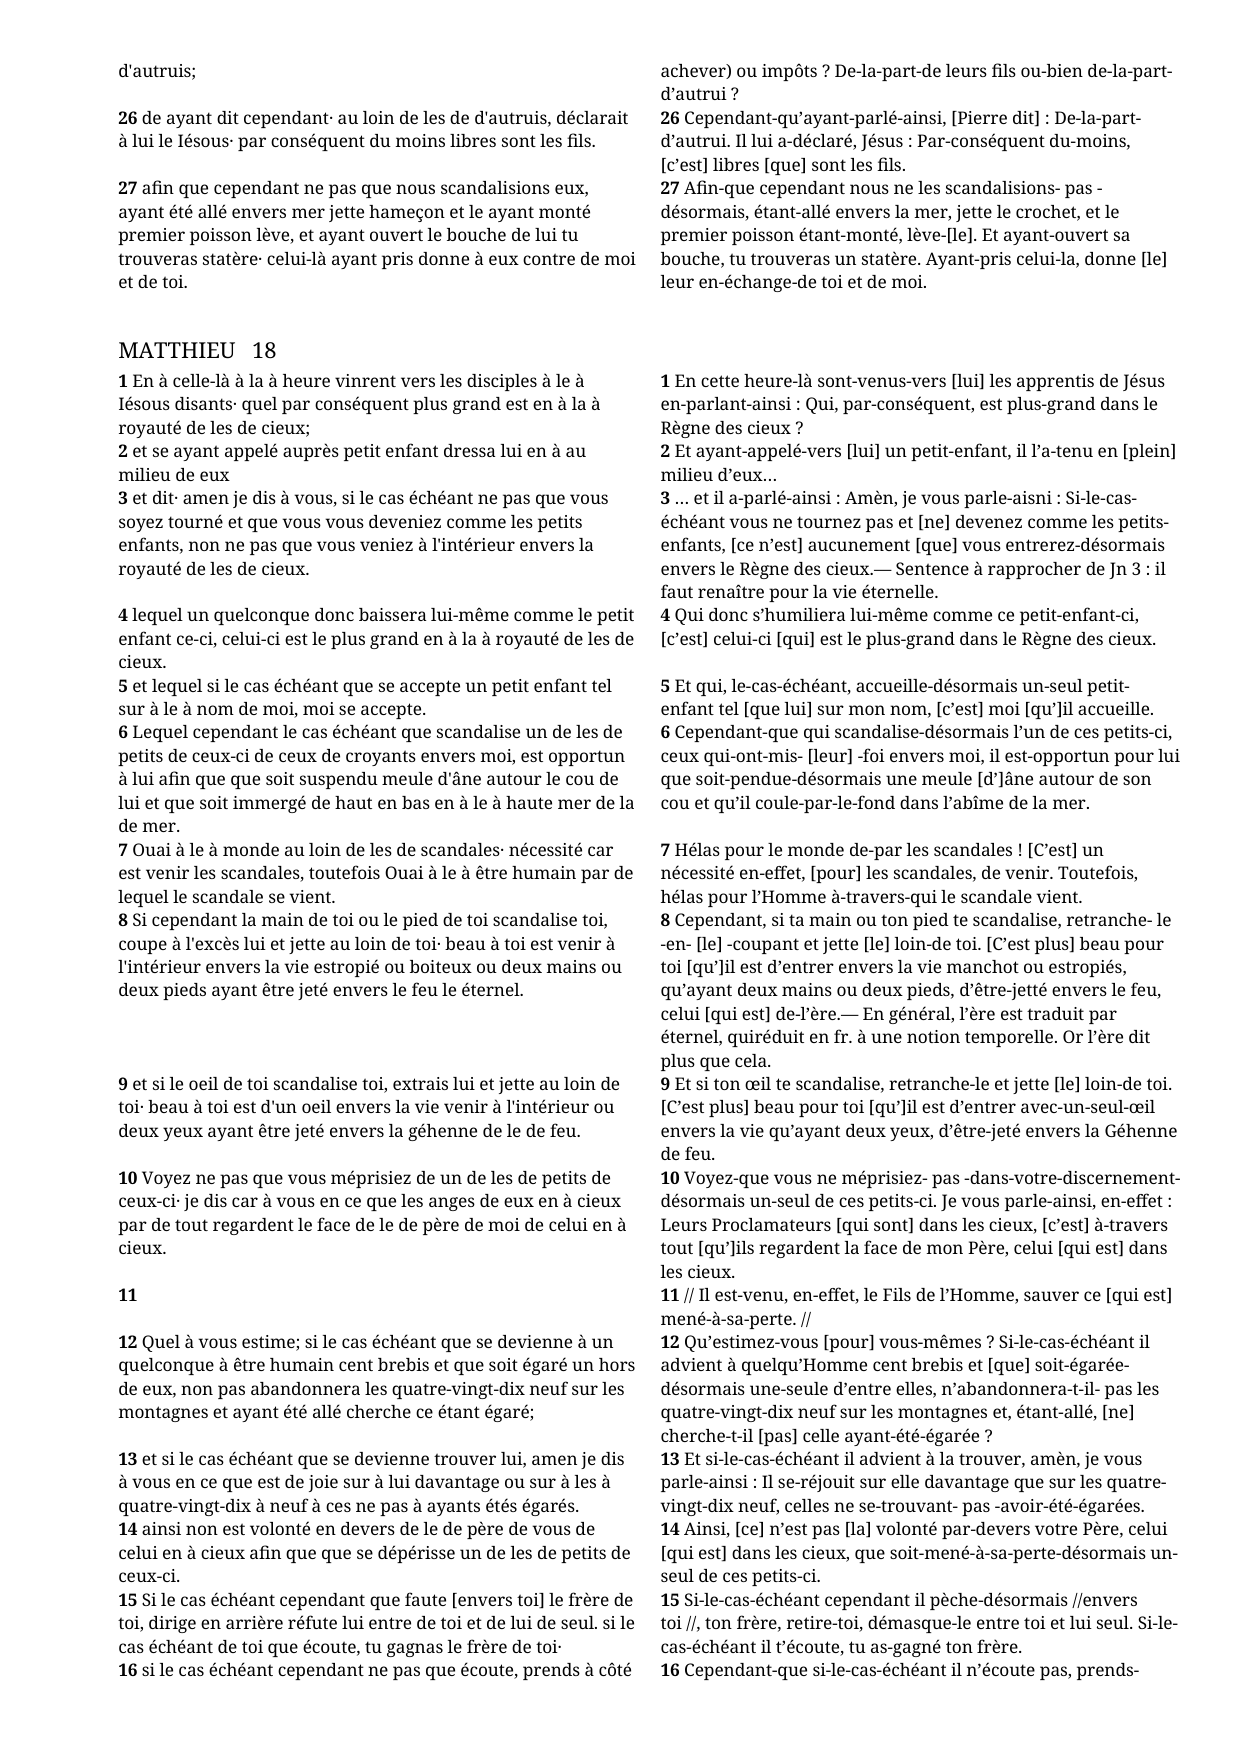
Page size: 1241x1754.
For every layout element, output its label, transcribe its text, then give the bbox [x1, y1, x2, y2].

table_cell 11 [118, 1283, 639, 1330]
table_cell [639, 1588, 660, 1658]
table_cell 11 // Il est-venu, en-effet, le Fils de l’Homme, sauver ce [qui est] mené-à-sa-perte. // [660, 1283, 1181, 1330]
table_cell 4 Qui donc s’humiliera lui-même comme ce petit-enfant-ci, [c’est] celui-ci [qui] est le plus-grand dans le Règne des cieux. [660, 604, 1181, 674]
table_cell [639, 1447, 660, 1517]
table_cell 13 Et si-le-cas-échéant il advient à la trouver, amèn, je vous parle-ainsi : Il se-réjouit sur elle davantage que sur les quatre-vingt-dix neuf, celles ne se-trouvant- pas -avoir-été-égarées. [660, 1447, 1181, 1517]
table_cell 27 afin que cependant ne pas que nous scandalisions eux, ayant été allé envers mer jette hameçon et le ayant monté premier poisson lève, et ayant ouvert le bouche de lui tu trouveras statère· celui-là ayant pris donne à eux contre de moi et de toi. [118, 176, 639, 293]
text MATTHIEU 18 [118, 335, 1181, 365]
table_cell 25 Il a-parlé-ainsi : Oui ! Et étant-allé envers la maison-d’habitation, il [l’]a-devancé-par-avance, Jésus, en-parlant-ainsi : Qu’estimes-tu pour toi-même, Simon ? Les rois de la terre, de-la-part-de qui prennent-ils redevances-à-acquitter (= achever) ou impôts ? De-la-part-de leurs fils ou-bien de-la-part-d’autrui ? [660, 59, 1181, 106]
table_cell 8 Cependant, si ta main ou ton pied te scandalise, retranche- le -en- [le] -coupant et jette [le] loin-de toi. [C’est plus] beau pour toi [qu’]il est d’entrer envers la vie manchot ou estropiés, qu’ayant deux mains ou deux pieds, d’être-jetté envers le feu, celui [qui est] de-l’ère.— En général, l’ère est traduit par éternel, quiréduit en fr. à une notion temporelle. Or l’ère dit plus que cela. [660, 908, 1181, 1072]
table_cell 9 Et si ton œil te scandalise, retranche-le et jette [le] loin-de toi. [C’est plus] beau pour toi [qu’]il est d’entrer avec-un-seul-œil envers la vie qu’ayant deux yeux, d’être-jeté envers la Géhenne de feu. [660, 1072, 1181, 1166]
table_cell 12 Qu’estimez-vous [pour] vous-mêmes ? Si-le-cas-échéant il advient à quelqu’Homme cent brebis et [que] soit-égarée-désormais une-seule d’entre elles, n’abandonnera-t-il- pas les quatre-vingt-dix neuf sur les montagnes et, étant-allé, [ne] cherche-t-il [pas] celle ayant-été-égarée ? [660, 1330, 1181, 1447]
table_cell 6 Cependant-que qui scandalise-désormais l’un de ces petits-ci, ceux qui-ont-mis- [leur] -foi envers moi, il est-opportun pour lui que soit-pendue-désormais une meule [d’]âne autour de son cou et qu’il coule-par-le-fond dans l’abîme de la mer. [660, 721, 1181, 838]
table_cell [639, 1072, 660, 1166]
table_cell 2 et se ayant appelé auprès petit enfant dressa lui en à au milieu de eux [118, 439, 639, 486]
table_cell 4 lequel un quelconque donc baissera lui-même comme le petit enfant ce-ci, celui-ci est le plus grand en à la à royauté de les de cieux. [118, 604, 639, 674]
table_cell [639, 1518, 660, 1588]
table_cell 16 si le cas échéant cependant ne pas que écoute, prends à côté avec de toi encore un ou deux, afin que sur de bouche de deux de témoins ou de trois que soit dressé tout oral· [118, 1658, 639, 1682]
table_cell [639, 674, 660, 721]
table_cell 26 de ayant dit cependant· au loin de les de d'autruis, déclarait à lui le Iésous· par conséquent du moins libres sont les fils. [118, 106, 639, 176]
table_cell 25 dit· oui. et ayant venu envers la maison d'habitation devança d'avance lui le Iésous disant· quel à toi estime, Simon; les rois de la de terre au loin de quels prennent achèvements ou cens; au loin de les de fils de eux ou au loin de les de d'autruis; [118, 59, 639, 106]
table_cell 7 Hélas pour le monde de-par les scandales ! [C’est] un nécessité en-effet, [pour] les scandales, de venir. Toutefois, hélas pour l’Homme à-travers-qui le scandale vient. [660, 838, 1181, 908]
table_cell 2 Et ayant-appelé-vers [lui] un petit-enfant, il l’a-tenu en [plein] milieu d’eux… [660, 439, 1181, 486]
table_cell [639, 908, 660, 1072]
table_cell 8 Si cependant la main de toi ou le pied de toi scandalise toi, coupe à l'excès lui et jette au loin de toi· beau à toi est venir à l'intérieur envers la vie estropié ou boiteux ou deux mains ou deux pieds ayant être jeté envers le feu le éternel. [118, 908, 639, 1072]
table_cell 7 Ouai à le à monde au loin de les de scandales· nécessité car est venir les scandales, toutefois Ouai à le à être humain par de lequel le scandale se vient. [118, 838, 639, 908]
table_cell [639, 1283, 660, 1330]
table_cell [639, 59, 660, 106]
table_cell 26 Cependant-qu’ayant-parlé-ainsi, [Pierre dit] : De-la-part-d’autrui. Il lui a-déclaré, Jésus : Par-conséquent du-moins, [c’est] libres [que] sont les fils. [660, 106, 1181, 176]
table_cell 10 Voyez ne pas que vous méprisiez de un de les de petits de ceux-ci· je dis car à vous en ce que les anges de eux en à cieux par de tout regardent le face de le de père de moi de celui en à cieux. [118, 1166, 639, 1283]
table_cell [639, 439, 660, 486]
table_cell 27 Afin-que cependant nous ne les scandalisions- pas -désormais, étant-allé envers la mer, jette le crochet, et le premier poisson étant-monté, lève-[le]. Et ayant-ouvert sa bouche, tu trouveras un statère. Ayant-pris celui-la, donne [le] leur en-échange-de toi et de moi. [660, 176, 1181, 293]
table_header [639, 369, 660, 439]
table_header 1 En cette heure-là sont-venus-vers [lui] les apprentis de Jésus en-parlant-ainsi : Qui, par-conséquent, est plus-grand dans le Règne des cieux ? [660, 369, 1181, 439]
table_cell 14 Ainsi, [ce] n’est pas [la] volonté par-devers votre Père, celui [qui est] dans les cieux, que soit-mené-à-sa-perte-désormais un-seul de ces petits-ci. [660, 1518, 1181, 1588]
table_cell 6 Lequel cependant le cas échéant que scandalise un de les de petits de ceux-ci de ceux de croyants envers moi, est opportun à lui afin que que soit suspendu meule d'âne autour le cou de lui et que soit immergé de haut en bas en à le à haute mer de la de mer. [118, 721, 639, 838]
table_header 1 En à celle-là à la à heure vinrent vers les disciples à le à Iésous disants· quel par conséquent plus grand est en à la à royauté de les de cieux; [118, 369, 639, 439]
table_cell [639, 1330, 660, 1447]
table_cell 5 et lequel si le cas échéant que se accepte un petit enfant tel sur à le à nom de moi, moi se accepte. [118, 674, 639, 721]
table_cell 3 et dit· amen je dis à vous, si le cas échéant ne pas que vous soyez tourné et que vous vous deveniez comme les petits enfants, non ne pas que vous veniez à l'intérieur envers la royauté de les de cieux. [118, 486, 639, 603]
table_cell [639, 486, 660, 603]
table_cell 16 Cependant-que si-le-cas-échéant il n’écoute pas, prends-auprès-de [toi], conjointement-avec toi, encore un ou deux [frères], afin-que [ce soit] sur la bouche de deux ou trois témoins [que] soit-maintenu-désormais tout propos. [660, 1658, 1181, 1682]
table_cell 15 Si-le-cas-échéant cependant il pèche-désormais //envers toi //, ton frère, retire-toi, démasque-le entre toi et lui seul. Si-le-cas-échéant il t’écoute, tu as-gagné ton frère. [660, 1588, 1181, 1658]
table_cell 12 Quel à vous estime; si le cas échéant que se devienne à un quelconque à être humain cent brebis et que soit égaré un hors de eux, non pas abandonnera les quatre-vingt-dix neuf sur les montagnes et ayant été allé cherche ce étant égaré; [118, 1330, 639, 1447]
table_cell 15 Si le cas échéant cependant que faute [envers toi] le frère de toi, dirige en arrière réfute lui entre de toi et de lui de seul. si le cas échéant de toi que écoute, tu gagnas le frère de toi· [118, 1588, 639, 1658]
table_cell 3 … et il a-parlé-ainsi : Amèn, je vous parle-aisni : Si-le-cas-échéant vous ne tournez pas et [ne] devenez comme les petits-enfants, [ce n’est] aucunement [que] vous entrerez-désormais envers le Règne des cieux.— Sentence à rapprocher de Jn 3 : il faut renaître pour la vie éternelle. [660, 486, 1181, 603]
table_cell 5 Et qui, le-cas-échéant, accueille-désormais un-seul petit-enfant tel [que lui] sur mon nom, [c’est] moi [qu’]il accueille. [660, 674, 1181, 721]
table_cell [639, 838, 660, 908]
table_cell 9 et si le oeil de toi scandalise toi, extrais lui et jette au loin de toi· beau à toi est d'un oeil envers la vie venir à l'intérieur ou deux yeux ayant être jeté envers la géhenne de le de feu. [118, 1072, 639, 1166]
table_cell [639, 1166, 660, 1283]
table_cell [639, 604, 660, 674]
table_cell [639, 176, 660, 293]
table_cell [639, 106, 660, 176]
table_cell 14 ainsi non est volonté en devers de le de père de vous de celui en à cieux afin que que se dépérisse un de les de petits de ceux-ci. [118, 1518, 639, 1588]
table_cell [639, 721, 660, 838]
table_cell 10 Voyez-que vous ne méprisiez- pas -dans-votre-discernement-désormais un-seul de ces petits-ci. Je vous parle-ainsi, en-effet : Leurs Proclamateurs [qui sont] dans les cieux, [c’est] à-travers tout [qu’]ils regardent la face de mon Père, celui [qui est] dans les cieux. [660, 1166, 1181, 1283]
table_cell 13 et si le cas échéant que se devienne trouver lui, amen je dis à vous en ce que est de joie sur à lui davantage ou sur à les à quatre-vingt-dix à neuf à ces ne pas à ayants étés égarés. [118, 1447, 639, 1517]
table_cell [639, 1658, 660, 1682]
